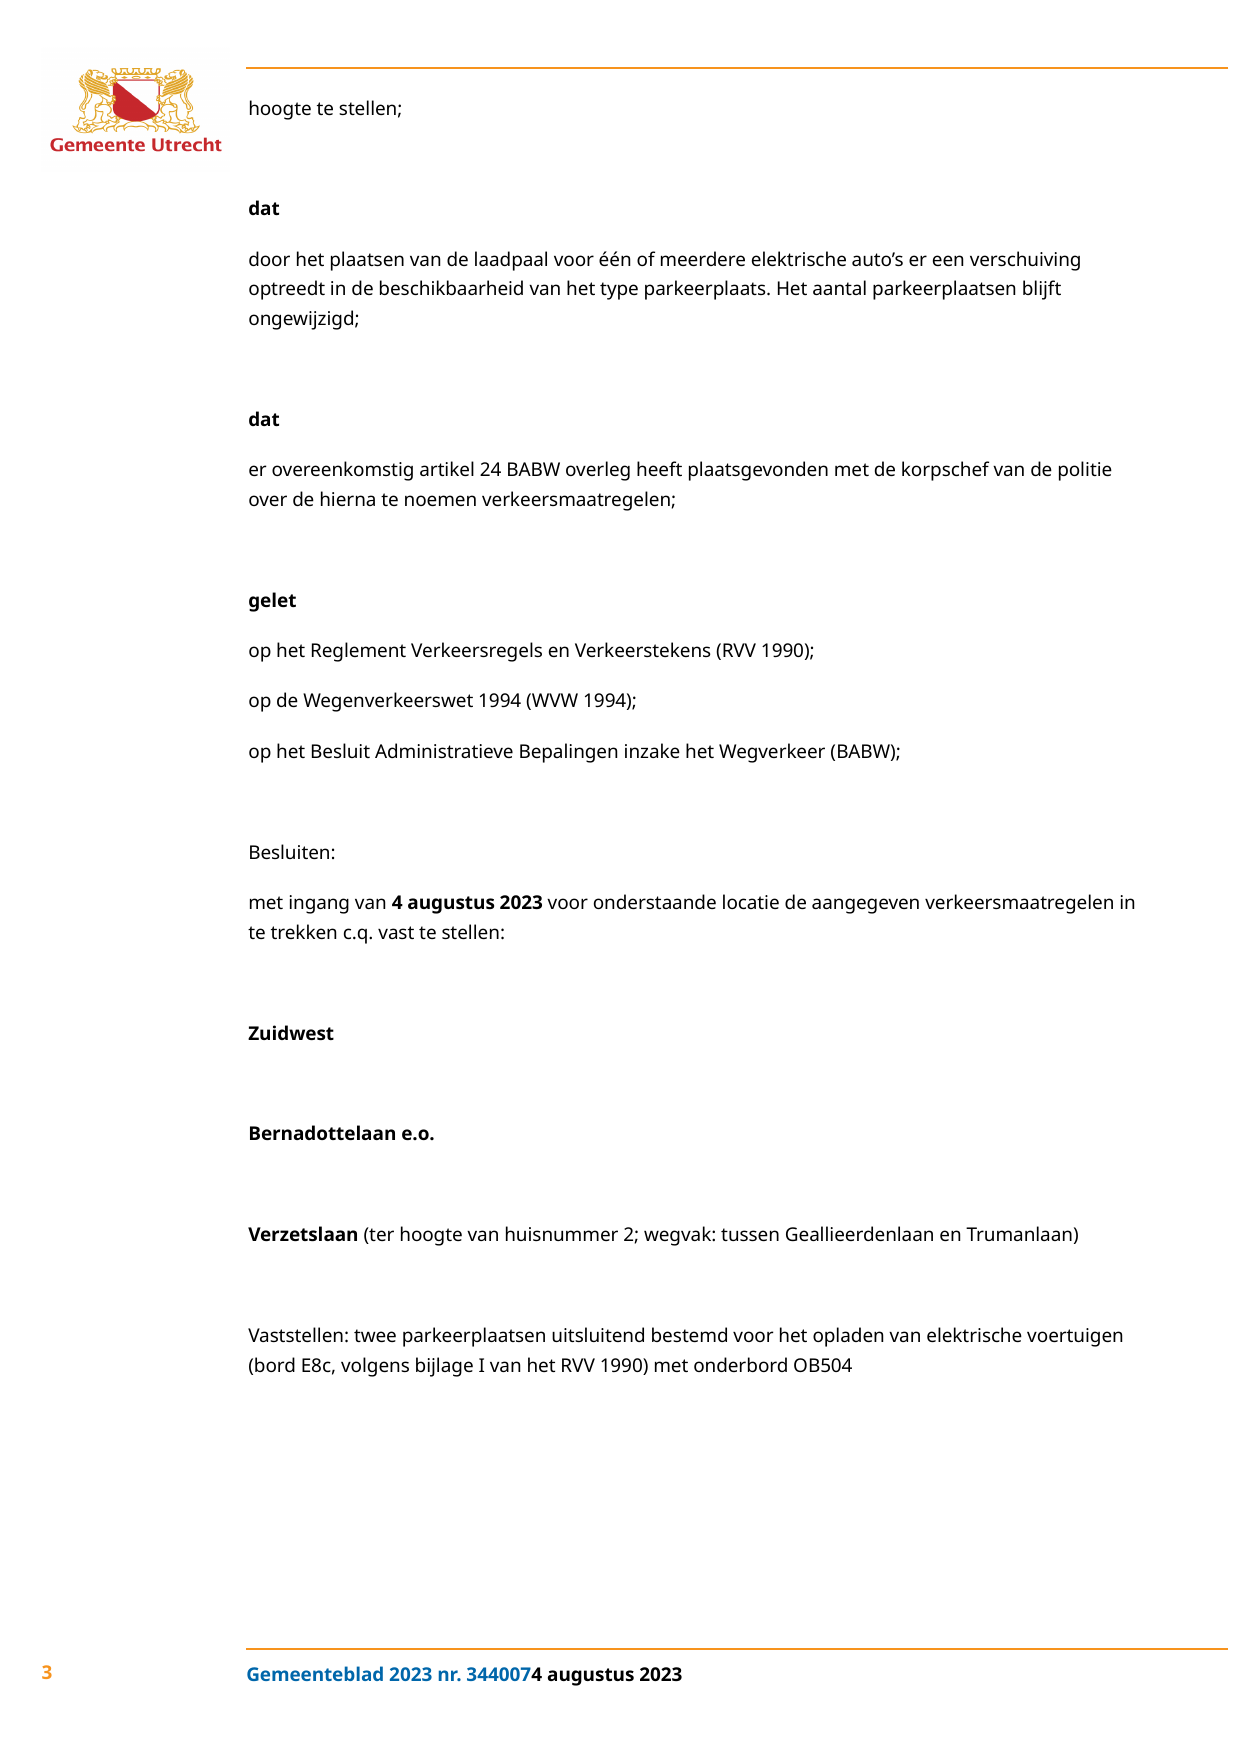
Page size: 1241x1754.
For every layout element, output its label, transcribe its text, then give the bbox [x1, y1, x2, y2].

text met ingang van 4 augustus 2023 voor onderstaande locatie de aangegeven verkeersmaatregelen in te trekken c.q. vast te stellen: [248, 889, 1152, 945]
text Besluiten: [248, 839, 1152, 865]
text op het Reglement Verkeersregels en Verkeerstekens (RVV 1990); [248, 637, 1152, 663]
text hoogte te stellen; [248, 95, 1152, 121]
text gelet [248, 587, 1152, 613]
text dat [248, 406, 1152, 432]
text op het Besluit Administratieve Bepalingen inzake het Wegverkeer (BABW); [248, 738, 1152, 764]
text door het plaatsen van de laadpaal voor één of meerdere elektrische auto’s er een verschuiving optreedt in de beschikbaarheid van het type parkeerplaats. Het aantal parkeerplaatsen blijft ongewijzigd; [248, 246, 1152, 331]
text Verzetslaan (ter hoogte van huisnummer 2; wegvak: tussen Geallieerdenlaan en Trumanlaan) [248, 1221, 1152, 1247]
text Bernadottelaan e.o. [248, 1121, 1152, 1146]
text dat [248, 196, 1152, 221]
text op de Wegenverkeerswet 1994 (WVW 1994); [248, 688, 1152, 713]
text er overeenkomstig artikel 24 BABW overleg heeft plaatsgevonden met de korpschef van de politie over de hierna te noemen verkeersmaatregelen; [248, 456, 1152, 512]
text Zuidwest [248, 1020, 1152, 1046]
text Vaststellen: twee parkeerplaatsen uitsluitend bestemd voor het opladen van elektrische voertuigen (bord E8c, volgens bijlage I van het RVV 1990) met onderbord OB504 [248, 1322, 1152, 1378]
picture [41, 47, 231, 172]
